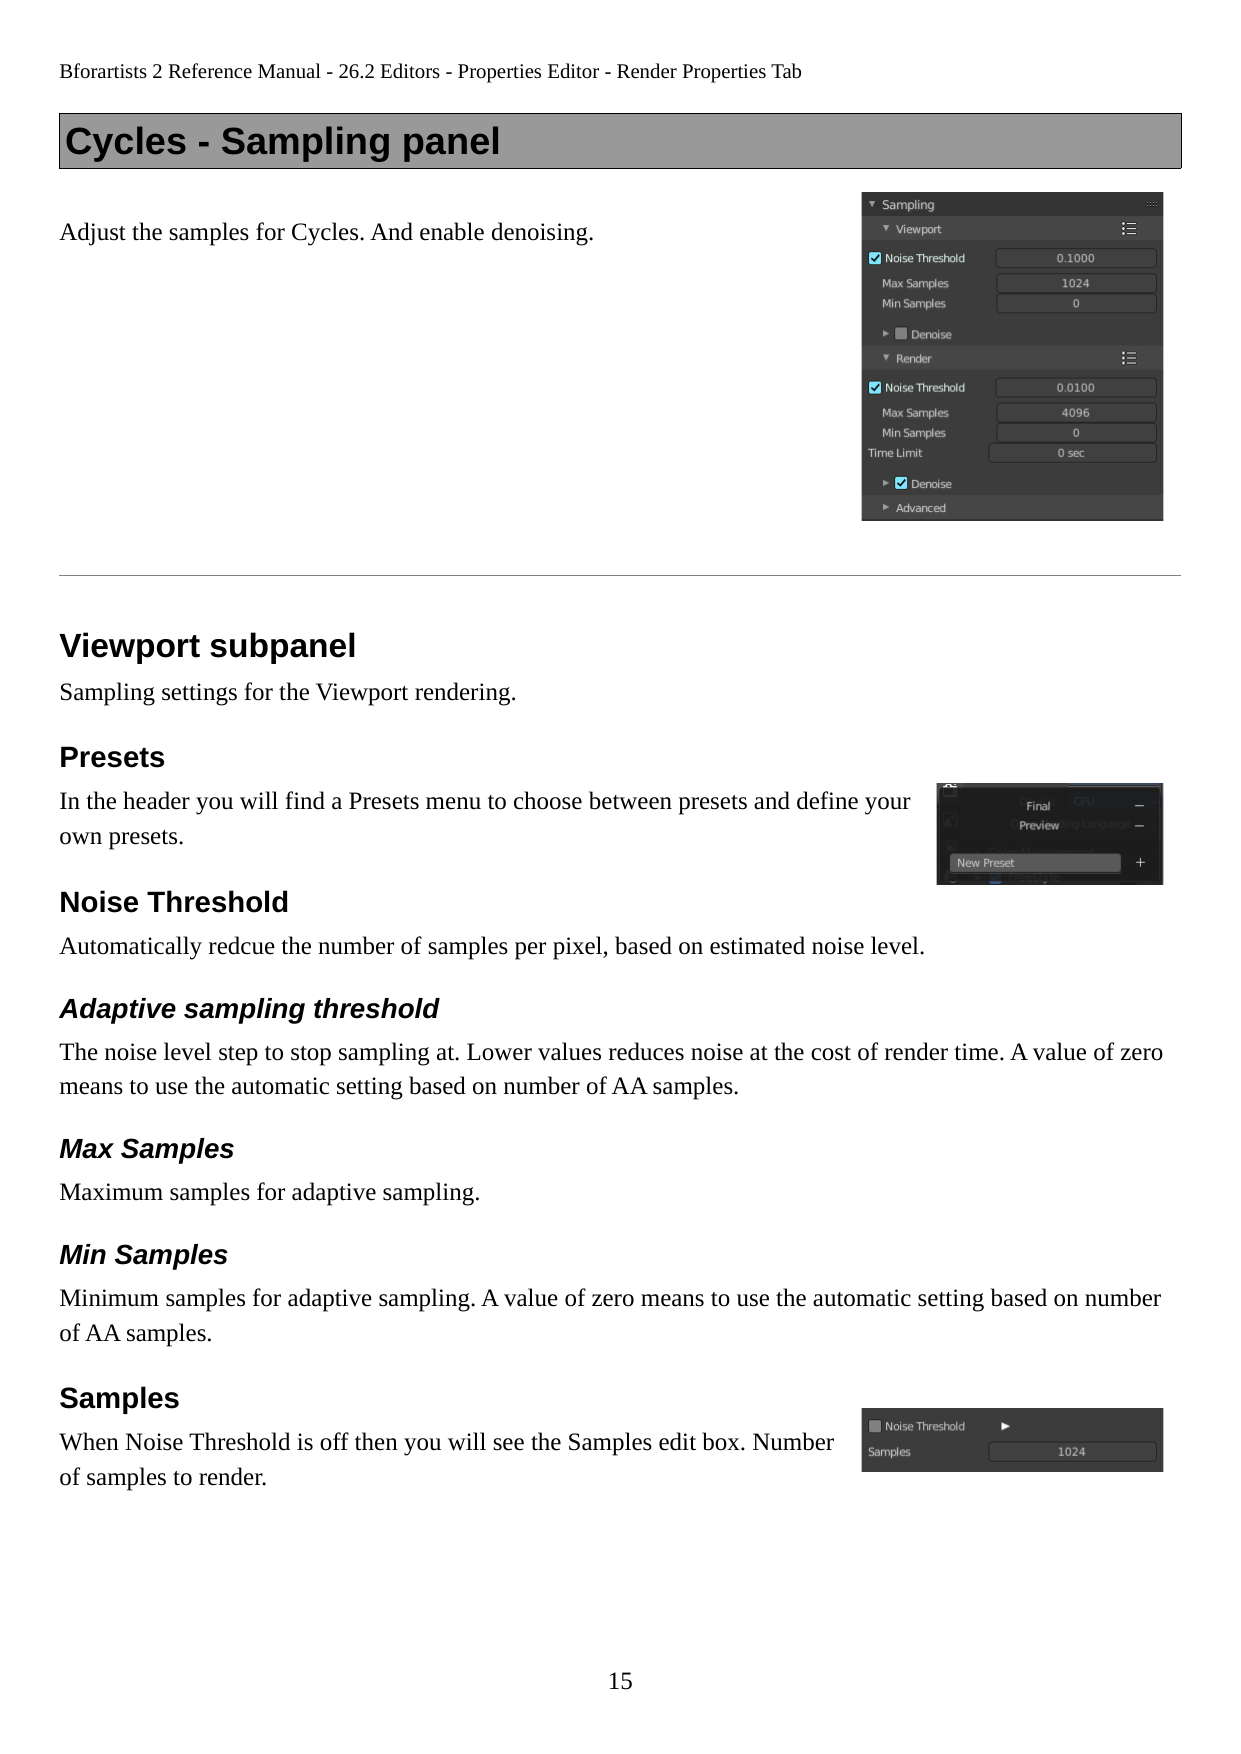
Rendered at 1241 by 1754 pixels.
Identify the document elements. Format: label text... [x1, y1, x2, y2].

text Automatically redcue the number of samples per pixel, based on estimated noise level. [59, 931, 1181, 959]
text Sampling settings for the Viewport rendering. [59, 677, 1181, 705]
picture [861, 192, 1164, 521]
picture [936, 783, 1164, 885]
subtitle Noise Threshold [59, 884, 1181, 918]
text Minimum samples for adaptive sampling. A value of zero means to use the automatic setting based on number of AA samples. [59, 1283, 1181, 1346]
subtitle Max Samples [59, 1133, 1181, 1165]
text Maximum samples for adaptive sampling. [59, 1177, 1181, 1206]
text Adjust the samples for Cycles. And enable denoising. [59, 217, 861, 246]
text When Noise Threshold is off then you will see the Samples edit box. Number of samples to render. [59, 1472, 1181, 1491]
text In the header you will find a Presets menu to choose between presets and define your own presets. [59, 786, 936, 850]
subtitle Presets [59, 740, 1181, 774]
subtitle Viewport subpanel [59, 625, 1181, 664]
subtitle Min Samples [59, 1239, 1181, 1271]
picture [861, 1408, 1164, 1472]
subtitle Samples [59, 1381, 1181, 1415]
text The noise level step to stop sampling at. Lower values reduces noise at the cost of render time. A value of zero means to use the automatic setting based on number of AA samples. [59, 1037, 1181, 1100]
subtitle Adaptive sampling threshold [59, 992, 1181, 1024]
table_header Cycles - Sampling panel [60, 114, 1181, 168]
